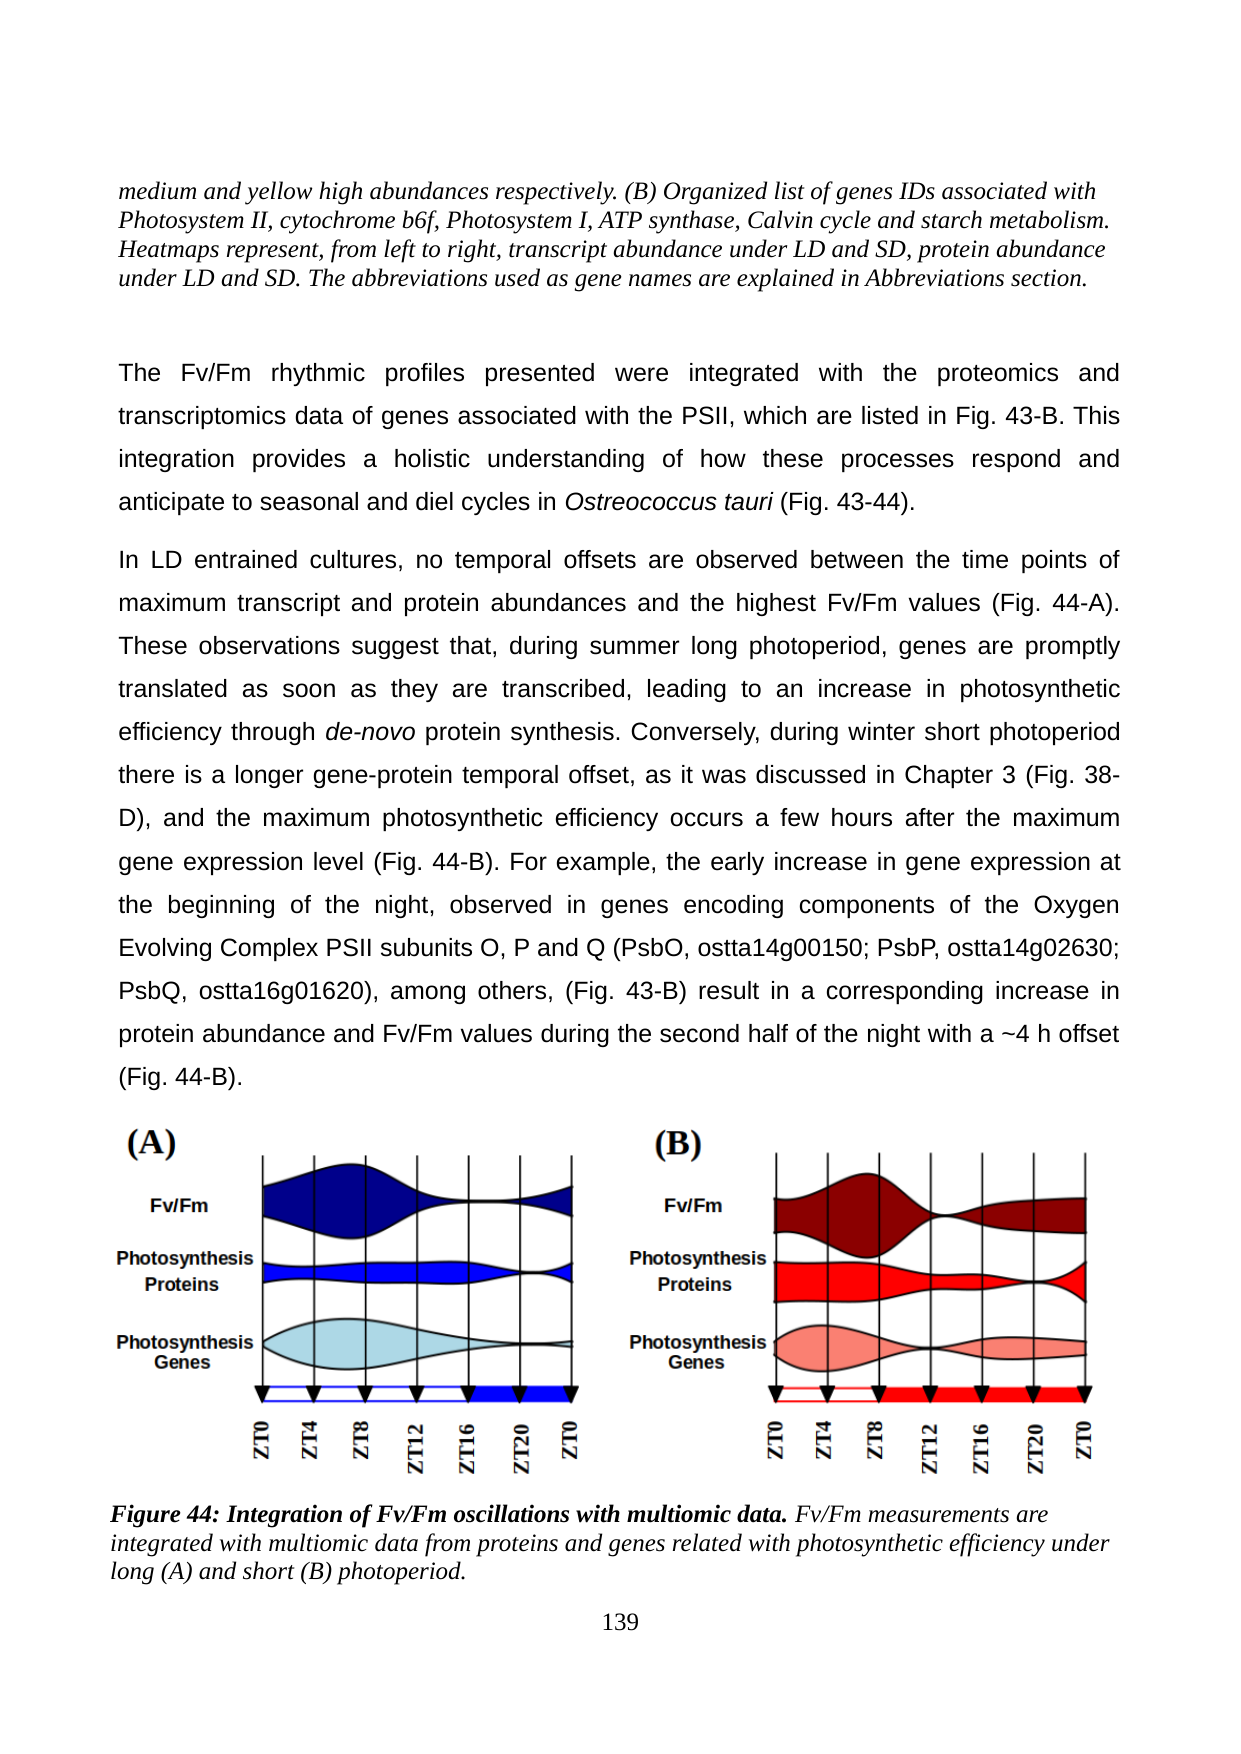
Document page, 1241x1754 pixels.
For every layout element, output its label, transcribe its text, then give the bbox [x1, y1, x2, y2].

text The Fv/Fm rhythmic profiles presented were integrated with the proteomics and transcriptomics data of genes associated with the PSII, which are listed in Fig. 43-B. This integration provides a holistic understanding of how these processes respond and anticipate to seasonal and diel cycles in Ostreococcus tauri (Fig. 43-44). [118, 358, 1122, 516]
text medium and yellow high abundances respectively. (B) Organized list of genes IDs associated with Photosystem II, cytochrome b6f, Photosystem I, ATP synthase, Calvin cycle and starch metabolism. Heatmaps represent, from left to right, transcript abundance under LD and SD, protein abundance under LD and SD. The abbreviations used as gene names are explained in Abbreviations section. [118, 176, 1122, 291]
text In LD entrained cultures, no temporal offsets are observed between the time points of maximum transcript and protein abundances and the highest Fv/Fm values (Fig. 44-A). These observations suggest that, during summer long photoperiod, genes are promptly translated as soon as they are transcribed, leading to an increase in photosynthetic efficiency through de-novo protein synthesis. Conversely, during winter short photoperiod there is a longer gene-protein temporal offset, as it was discussed in Chapter 3 (Fig. 38-D), and the maximum photosynthetic efficiency occurs a few hours after the maximum gene expression level (Fig. 44-B). For example, the early increase in gene expression at the beginning of the night, observed in genes encoding components of the Oxygen Evolving Complex PSII subunits O, P and Q (PsbO, ostta14g00150; PsbP, ostta14g02630; PsbQ, ostta16g01620), among others, (Fig. 43-B) result in a corresponding increase in protein abundance and Fv/Fm values during the second half of the night with a ~4 h offset (Fig. 44-B). [118, 545, 1122, 1091]
picture [110, 1105, 1114, 1499]
text Figure 44: Integration of Fv/Fm oscillations with multiomic data. Fv/Fm measurements are integrated with multiomic data from proteins and genes related with photosynthetic efficiency under long (A) and short (B) photoperiod. [110, 1499, 1114, 1585]
